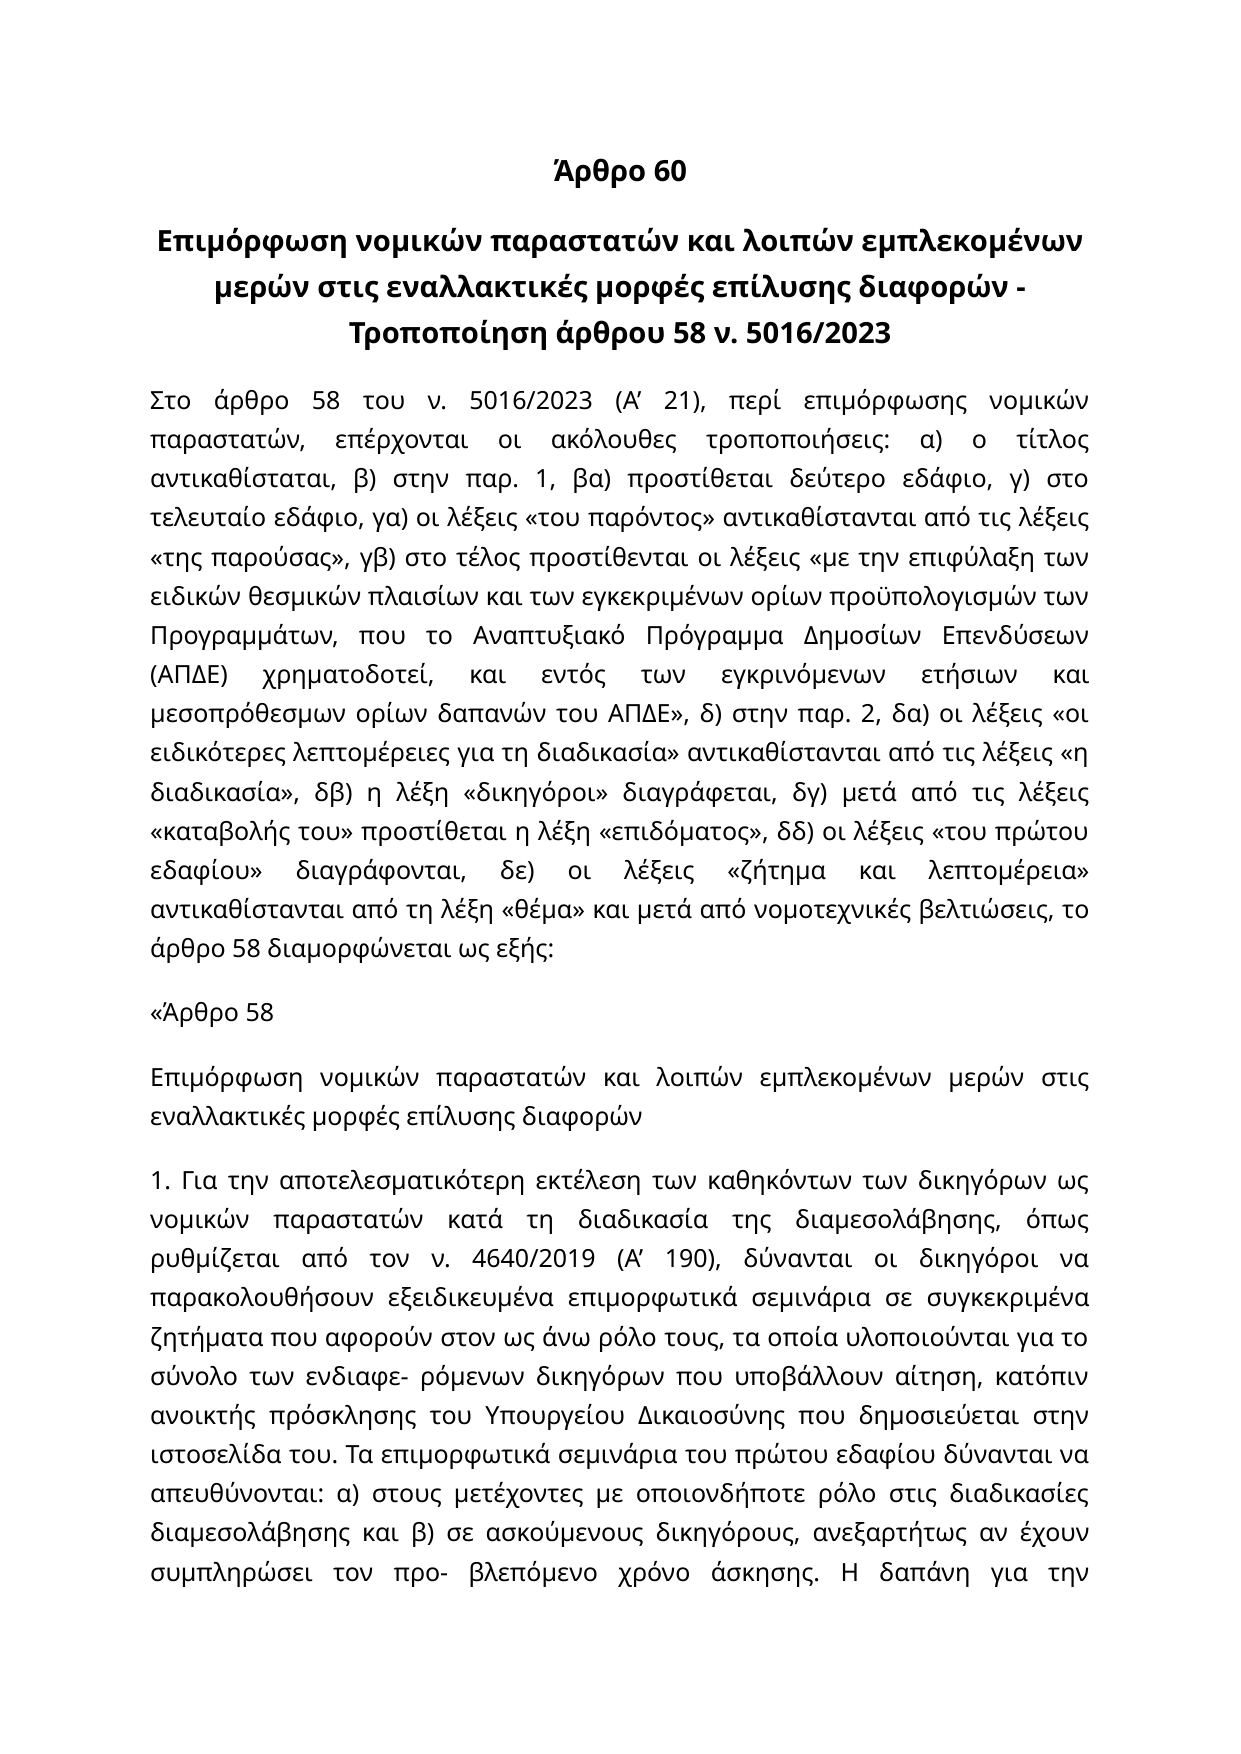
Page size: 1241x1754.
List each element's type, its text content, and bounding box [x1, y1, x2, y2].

subtitle Επιμόρφωση νομικών παραστατών και λοιπών εμπλεκομένων μερών στις εναλλακτικές μορφές επίλυσης διαφορών - Τροποποίηση άρθρου 58 ν. 5016/2023 [150, 221, 1090, 352]
text «Άρθρο 58 [150, 995, 1090, 1029]
subtitle Άρθρο 60 [150, 150, 1090, 190]
text 1. Για την αποτελεσματικότερη εκτέλεση των καθηκόντων των δικηγόρων ως νομικών παραστατών κατά τη διαδικασία της διαμεσολάβησης, όπως ρυθμίζεται από τον ν. 4640/2019 (Α’ 190), δύνανται οι δικηγόροι να παρακολουθήσουν εξειδικευμένα επιμορφωτικά σεμινάρια σε συγκεκριμένα ζητήματα που αφορούν στον ως άνω ρόλο τους, τα οποία υλοποιούνται για το σύνολο των ενδιαφε- ρόμενων δικηγόρων που υποβάλλουν αίτηση, κατόπιν ανοικτής πρόσκλησης του Υπουργείου Δικαιοσύνης που δημοσιεύεται στην ιστοσελίδα του. Τα επιμορφωτικά σεμινάρια του πρώτου εδαφίου δύνανται να απευθύνονται: α) στους μετέχοντες με οποιονδήποτε ρόλο στις διαδικασίες διαμεσολάβησης και β) σε ασκούμενους δικηγόρους, ανεξαρτήτως αν έχουν συμπληρώσει τον προ- βλεπόμενο χρόνο άσκησης. Η δαπάνη για την [150, 1162, 1090, 1588]
text Στο άρθρο 58 του ν. 5016/2023 (Α’ 21), περί επιμόρφωσης νομικών παραστατών, επέρχονται οι ακόλουθες τροποποιήσεις: α) ο τίτλος αντικαθίσταται, β) στην παρ. 1, βα) προστίθεται δεύτερο εδάφιο, γ) στο τελευταίο εδάφιο, γα) οι λέξεις «του παρόντος» αντικαθίστανται από τις λέξεις «της παρούσας», γβ) στο τέλος προστίθενται οι λέξεις «με την επιφύλαξη των ειδικών θεσμικών πλαισίων και των εγκεκριμένων ορίων προϋπολογισμών των Προγραμμάτων, που το Αναπτυξιακό Πρόγραμμα Δημοσίων Επενδύσεων (ΑΠΔΕ) χρηματοδοτεί, και εντός των εγκρινόμενων ετήσιων και μεσοπρόθεσμων ορίων δαπανών του ΑΠΔΕ», δ) στην παρ. 2, δα) οι λέξεις «οι ειδικότερες λεπτομέρειες για τη διαδικασία» αντικαθίστανται από τις λέξεις «η διαδικασία», δβ) η λέξη «δικηγόροι» διαγράφεται, δγ) μετά από τις λέξεις «καταβολής του» προστίθεται η λέξη «επιδόματος», δδ) οι λέξεις «του πρώτου εδαφίου» διαγράφονται, δε) οι λέξεις «ζήτημα και λεπτομέρεια» αντικαθίστανται από τη λέξη «θέμα» και μετά από νομοτεχνικές βελτιώσεις, το άρθρο 58 διαμορφώνεται ως εξής: [150, 382, 1090, 965]
text Επιμόρφωση νομικών παραστατών και λοιπών εμπλεκομένων μερών στις εναλλακτικές μορφές επίλυσης διαφορών [150, 1059, 1090, 1132]
